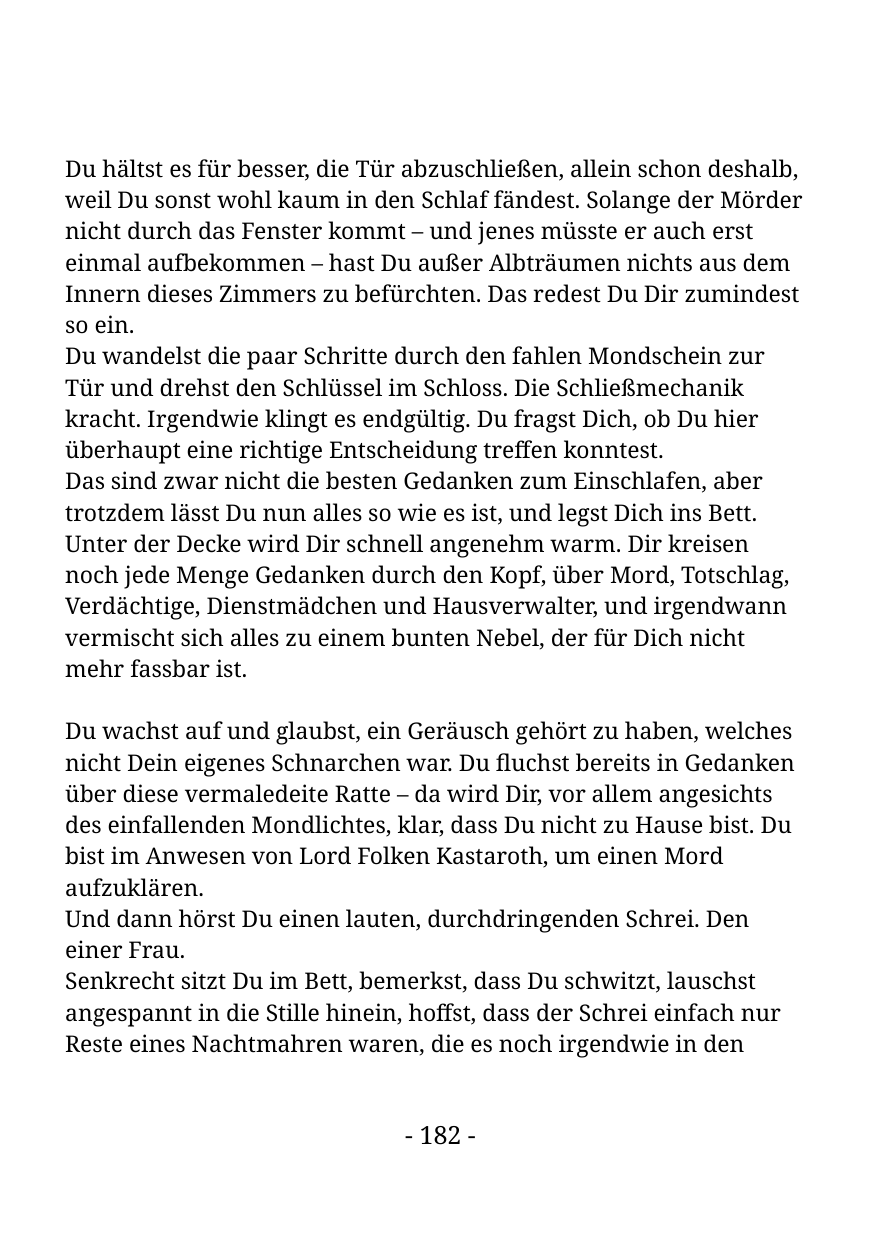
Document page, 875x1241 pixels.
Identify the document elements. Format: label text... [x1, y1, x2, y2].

text Das sind zwar nicht die besten Gedanken zum Einschlafen, aber trotzdem lässt Du nun alles so wie es ist, und legst Dich ins Bett. Unter der Decke wird Dir schnell angenehm warm. Dir kreisen noch jede Menge Gedanken durch den Kopf, über Mord, Totschlag, Verdächtige, Dienstmädchen und Hausverwalter, und irgendwann vermischt sich alles zu einem bunten Nebel, der für Dich nicht mehr fassbar ist. [65, 465, 809, 684]
text Du wandelst die paar Schritte durch den fahlen Mondschein zur Tür und drehst den Schlüssel im Schloss. Die Schließmechanik kracht. Irgendwie klingt es endgültig. Du fragst Dich, ob Du hier überhaupt eine richtige Entscheidung treffen konntest. [65, 340, 809, 465]
text Senkrecht sitzt Du im Bett, bemerkst, dass Du schwitzt, lauschst angespannt in die Stille hinein, hoffst, dass der Schrei einfach nur Reste eines Nachtmahren waren, die es noch irgendwie in den [65, 965, 809, 1059]
text Und dann hörst Du einen lauten, durchdringenden Schrei. Den einer Frau. [65, 903, 809, 965]
text Du wachst auf und glaubst, ein Geräusch gehört zu haben, welches nicht Dein eigenes Schnarchen war. Du fluchst bereits in Gedanken über diese vermaledeite Ratte – da wird Dir, vor allem angesichts des einfallenden Mondlichtes, klar, dass Du nicht zu Hause bist. Du bist im Anwesen von Lord Folken Kastaroth, um einen Mord aufzuklären. [65, 715, 809, 903]
text Du hältst es für besser, die Tür abzuschließen, allein schon deshalb, weil Du sonst wohl kaum in den Schlaf fändest. Solange der Mörder nicht durch das Fenster kommt – und jenes müsste er auch erst einmal aufbekommen – hast Du außer Albträumen nichts aus dem Innern dieses Zimmers zu befürchten. Das redest Du Dir zumindest so ein. [65, 153, 809, 340]
